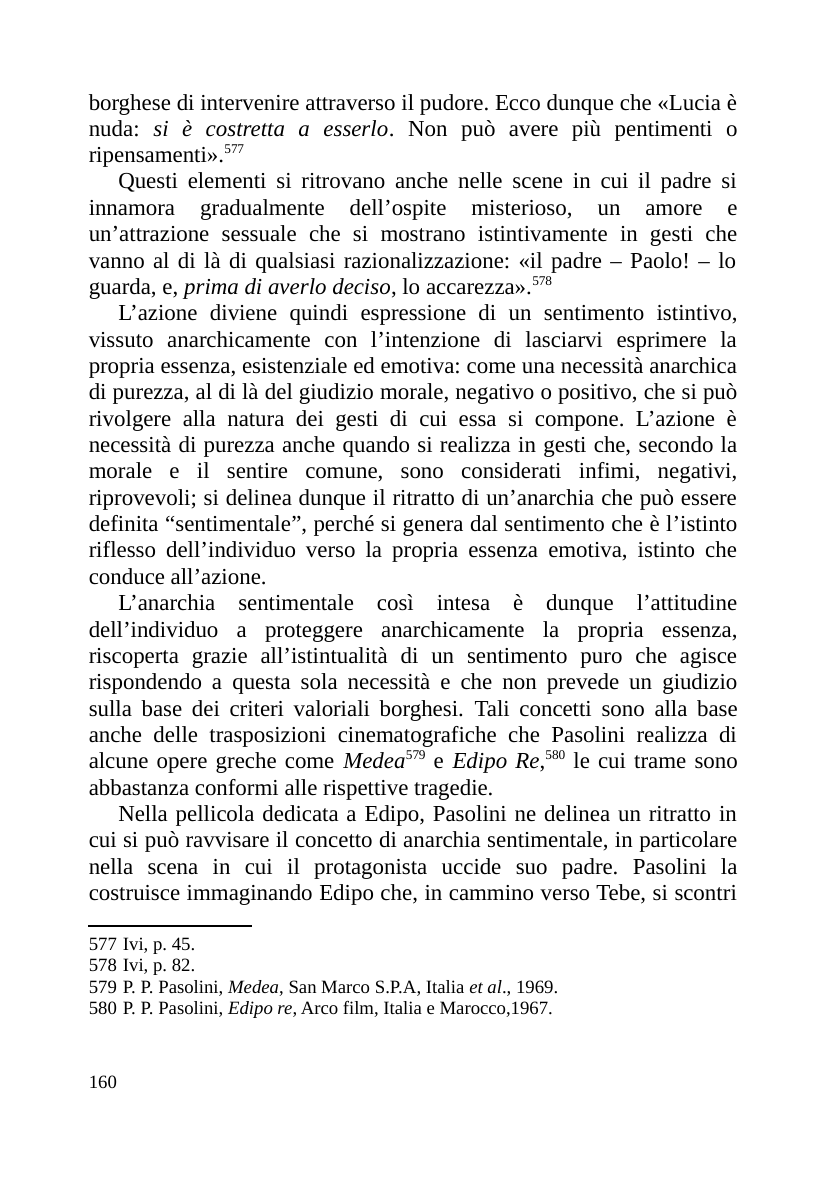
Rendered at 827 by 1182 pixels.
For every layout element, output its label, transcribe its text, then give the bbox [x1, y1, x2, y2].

text Questi elementi si ritrovano anche nelle scene in cui il padre si innamora gradualmente dell’ospite misterioso, un amore e un’attrazione sessuale che si mostrano istintivamente in gesti che vanno al di là di qualsiasi razionalizzazione: «il padre – Paolo! – lo guarda, e, prima di averlo deciso, lo accarezza». [88, 168, 738, 299]
text L’azione diviene quindi espressione di un sentimento istintivo, vissuto anarchicamente con l’intenzione di lasciarvi esprimere la propria essenza, esistenziale ed emotiva: come una necessità anarchica di purezza, al di là del giudizio morale, negativo o positivo, che si può rivolgere alla natura dei gesti di cui essa si compone. L’azione è necessità di purezza anche quando si realizza in gesti che, secondo la morale e il sentire comune, sono considerati infimi, negativi, riprovevoli; si delinea dunque il ritratto di un’anarchia che può essere definita “sentimentale”, perché si genera dal sentimento che è l’istinto riflesso dell’individuo verso la propria essenza emotiva, istinto che conduce all’azione. [88, 299, 738, 589]
text Ivi, p. 82. [88, 954, 738, 976]
text borghese di intervenire attraverso il pudore. Ecco dunque che «Lucia è nuda: si è costretta a esserlo. Non può avere più pentimenti o ripensamenti». [88, 88, 738, 168]
text P. P. Pasolini, Medea, San Marco S.P.A, Italia et al., 1969. [88, 976, 738, 997]
text Nella pellicola dedicata a Edipo, Pasolini ne delinea un ritratto in cui si può ravvisare il concetto di anarchia sentimentale, in particolare nella scena in cui il protagonista uccide suo padre. Pasolini la costruisce immaginando Edipo che, in cammino verso Tebe, si scontri [88, 800, 738, 906]
text Ivi, p. 45. [88, 932, 738, 954]
text P. P. Pasolini, Edipo re, Arco film, Italia e Marocco,1967. [88, 997, 738, 1019]
text L’anarchia sentimentale così intesa è dunque l’attitudine dell’individuo a proteggere anarchicamente la propria essenza, riscoperta grazie all’istintualità di un sentimento puro che agisce rispondendo a questa sola necessità e che non prevede un giudizio sulla base dei criteri valoriali borghesi. Tali concetti sono alla base anche delle trasposizioni cinematografiche che Pasolini realizza di alcune opere greche come Medea e Edipo Re, le cui trame sono abbastanza conformi alle rispettive tragedie. [88, 589, 738, 800]
